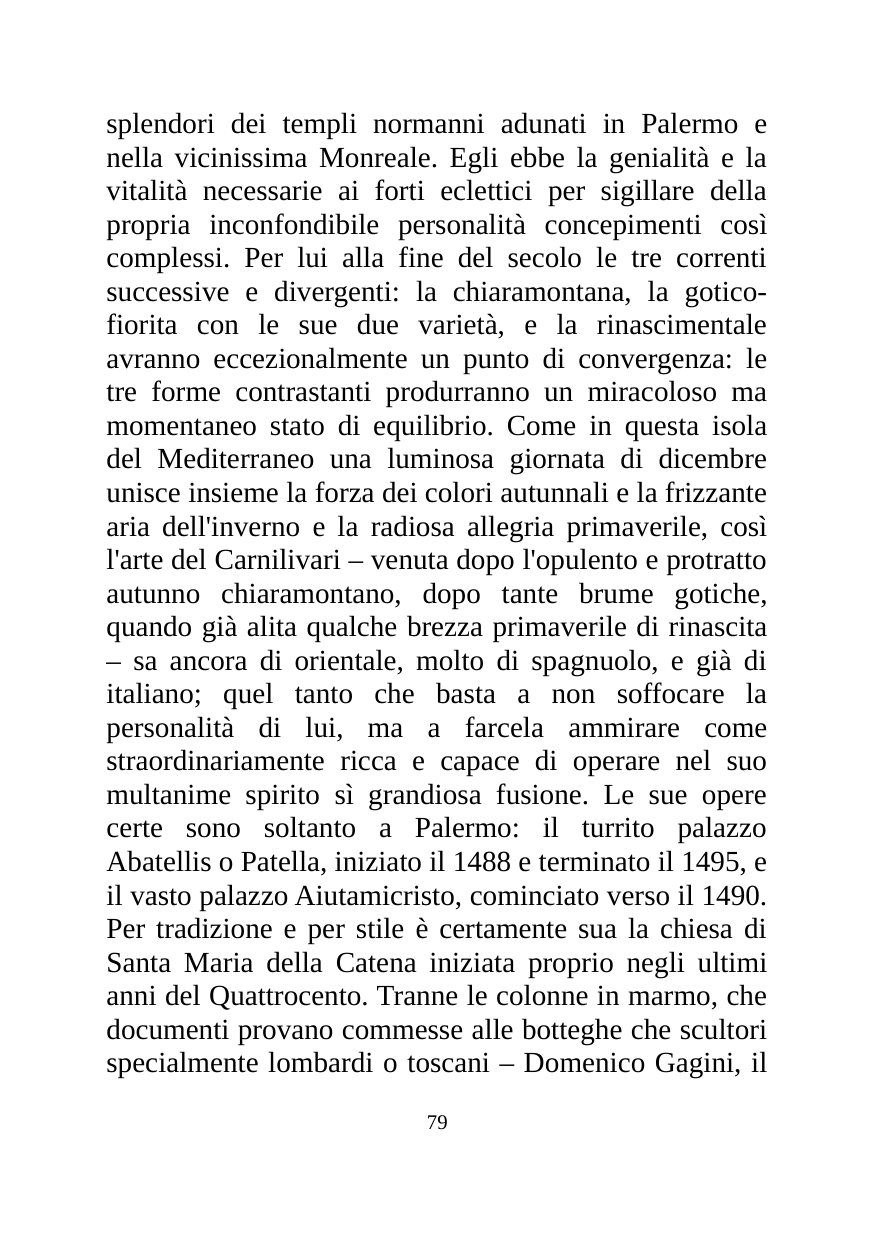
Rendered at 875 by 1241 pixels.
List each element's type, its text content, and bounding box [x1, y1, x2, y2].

text splendori dei templi normanni adunati in Palermo e nella vicinissima Monreale. Egli ebbe la genialità e la vitalità necessarie ai forti eclettici per sigillare della propria inconfondibile personalità concepimenti così complessi. Per lui alla fine del secolo le tre correnti successive e divergenti: la chiaramontana, la gotico-fiorita con le sue due varietà, e la rinascimentale avranno eccezionalmente un punto di convergenza: le tre forme contrastanti produrranno un miracoloso ma momentaneo stato di equilibrio. Come in questa isola del Mediterraneo una luminosa giornata di dicembre unisce insieme la forza dei colori autunnali e la frizzante aria dell'inverno e la radiosa allegria primaverile, così l'arte del Carnilivari – venuta dopo l'opulento e protratto autunno chiaramontano, dopo tante brume gotiche, quando già alita qualche brezza primaverile di rinascita – sa ancora di orientale, molto di spagnuolo, e già di italiano; quel tanto che basta a non soffocare la personalità di lui, ma a farcela ammirare come straordinariamente ricca e capace di operare nel suo multanime spirito sì grandiosa fusione. Le sue opere certe sono soltanto a Palermo: il turrito palazzo Abatellis o Patella, iniziato il 1488 e terminato il 1495, e il vasto palazzo Aiutamicristo, cominciato verso il 1490. Per tradizione e per stile è certamente sua la chiesa di Santa Maria della Catena iniziata proprio negli ultimi anni del Quattrocento. Tranne le colonne in marmo, che documenti provano commesse alle botteghe che scultori specialmente lombardi o toscani – Domenico Gagini, il [106, 106, 768, 1079]
